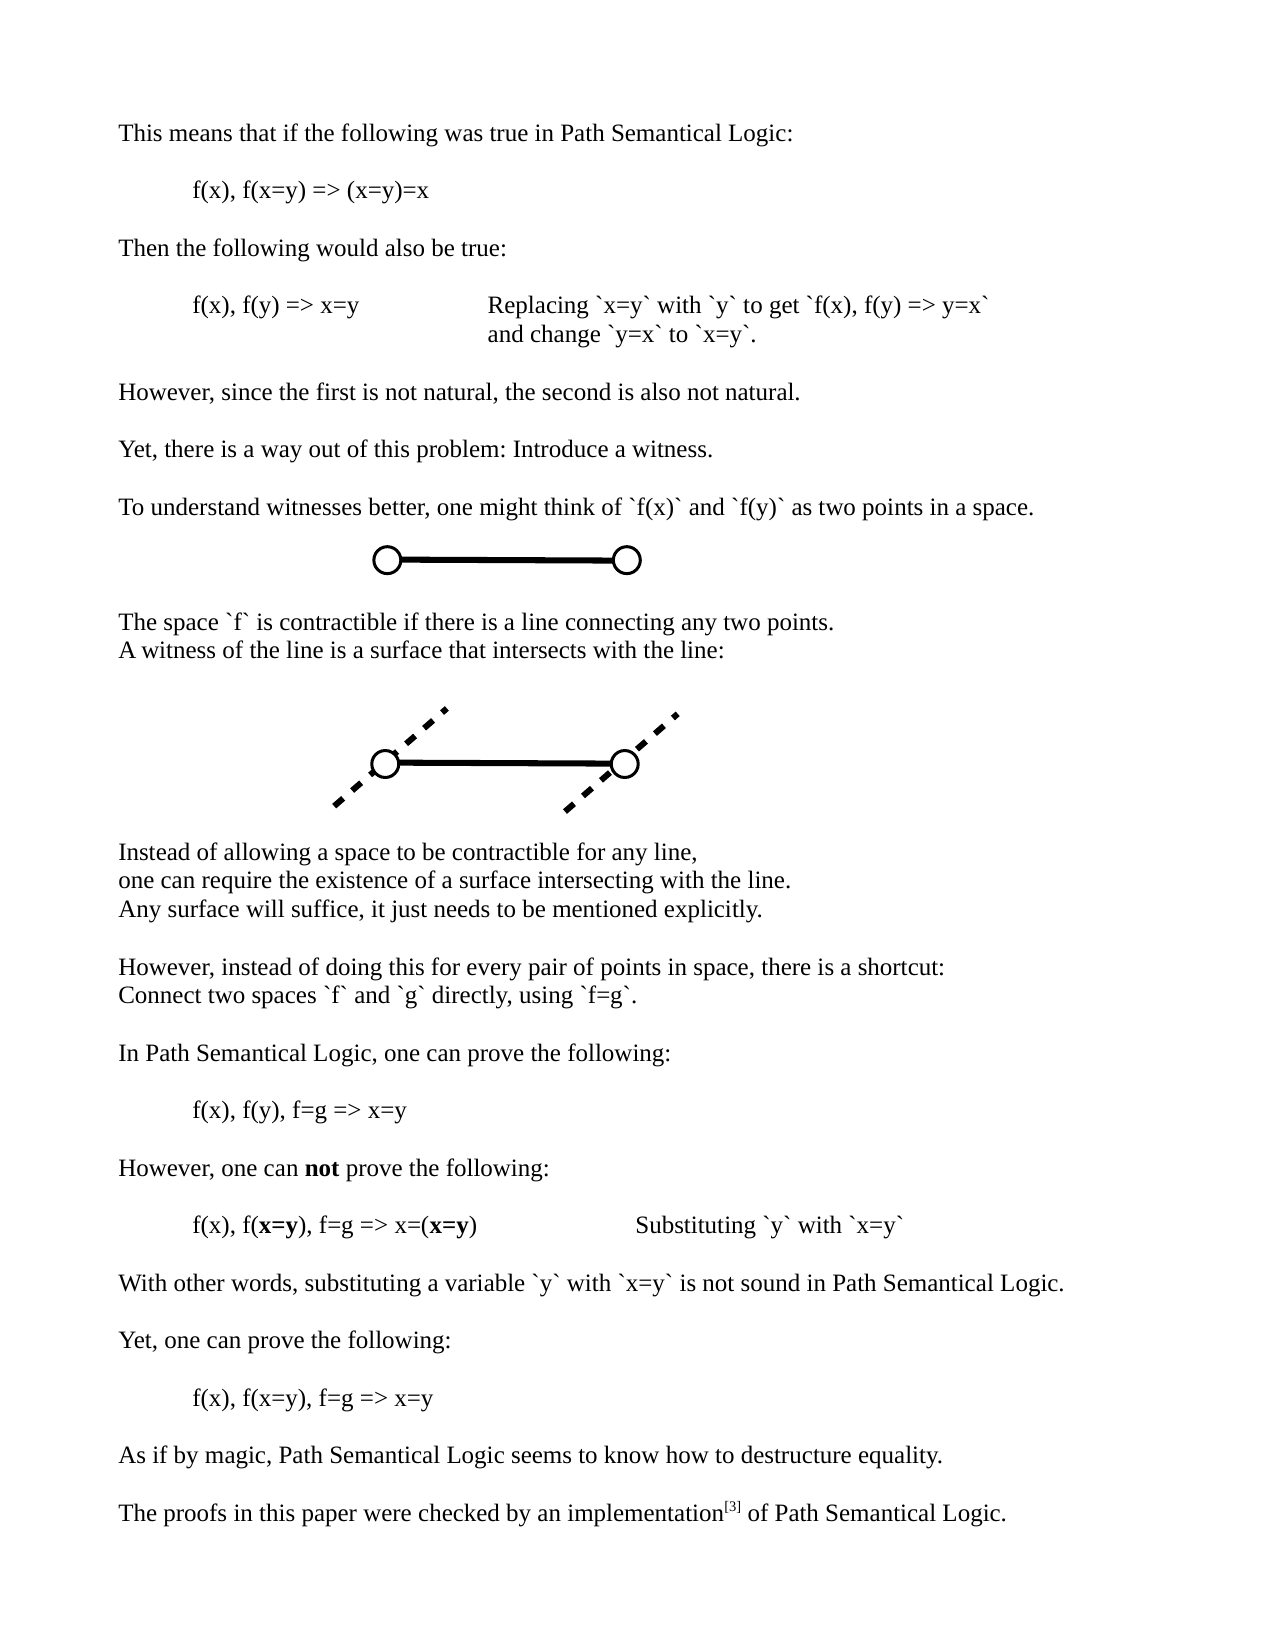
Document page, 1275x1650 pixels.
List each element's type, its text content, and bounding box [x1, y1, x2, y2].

text Yet, one can prove the following: [118, 1326, 1157, 1354]
text Yet, there is a way out of this problem: Introduce a witness. [118, 434, 1157, 463]
text one can require the existence of a surface intersecting with the line. [118, 866, 1157, 894]
text f(x), f(x=y) => (x=y)=x [118, 176, 1157, 204]
text However, instead of doing this for every pair of points in space, there is a shortcut: [118, 952, 1157, 981]
text f(x), f(y) => x=y Replacing `x=y` with `y` to get `f(x), f(y) => y=x` [118, 291, 1157, 319]
text Connect two spaces `f` and `g` directly, using `f=g`. [118, 981, 1157, 1009]
text However, one can not prove the following: [118, 1153, 1157, 1182]
text This means that if the following was true in Path Semantical Logic: [118, 118, 1157, 147]
text Any surface will suffice, it just needs to be mentioned explicitly. [118, 894, 1157, 923]
text As if by magic, Path Semantical Logic seems to know how to destructure equality. [118, 1441, 1157, 1469]
text and change `y=x` to `x=y`. [118, 319, 1157, 348]
text f(x), f(x=y), f=g => x=y [118, 1383, 1157, 1412]
text A witness of the line is a surface that intersects with the line: [118, 636, 1157, 664]
text The proofs in this paper were checked by an implementation[3] of Path Semantical Logic. [118, 1498, 1157, 1527]
text To understand witnesses better, one might think of `f(x)` and `f(y)` as two points in a space. [118, 492, 1157, 521]
text The space `f` is contractible if there is a line connecting any two points. [118, 607, 1157, 636]
text f(x), f(y), f=g => x=y [118, 1096, 1157, 1124]
text However, since the first is not natural, the second is also not natural. [118, 377, 1157, 406]
text In Path Semantical Logic, one can prove the following: [118, 1038, 1157, 1067]
text f(x), f(x=y), f=g => x=(x=y) Substituting `y` with `x=y` [118, 1211, 1157, 1239]
text With other words, substituting a variable `y` with `x=y` is not sound in Path Semantical Logic. [118, 1268, 1157, 1297]
text Instead of allowing a space to be contractible for any line, [118, 837, 1157, 866]
text Then the following would also be true: [118, 233, 1157, 262]
